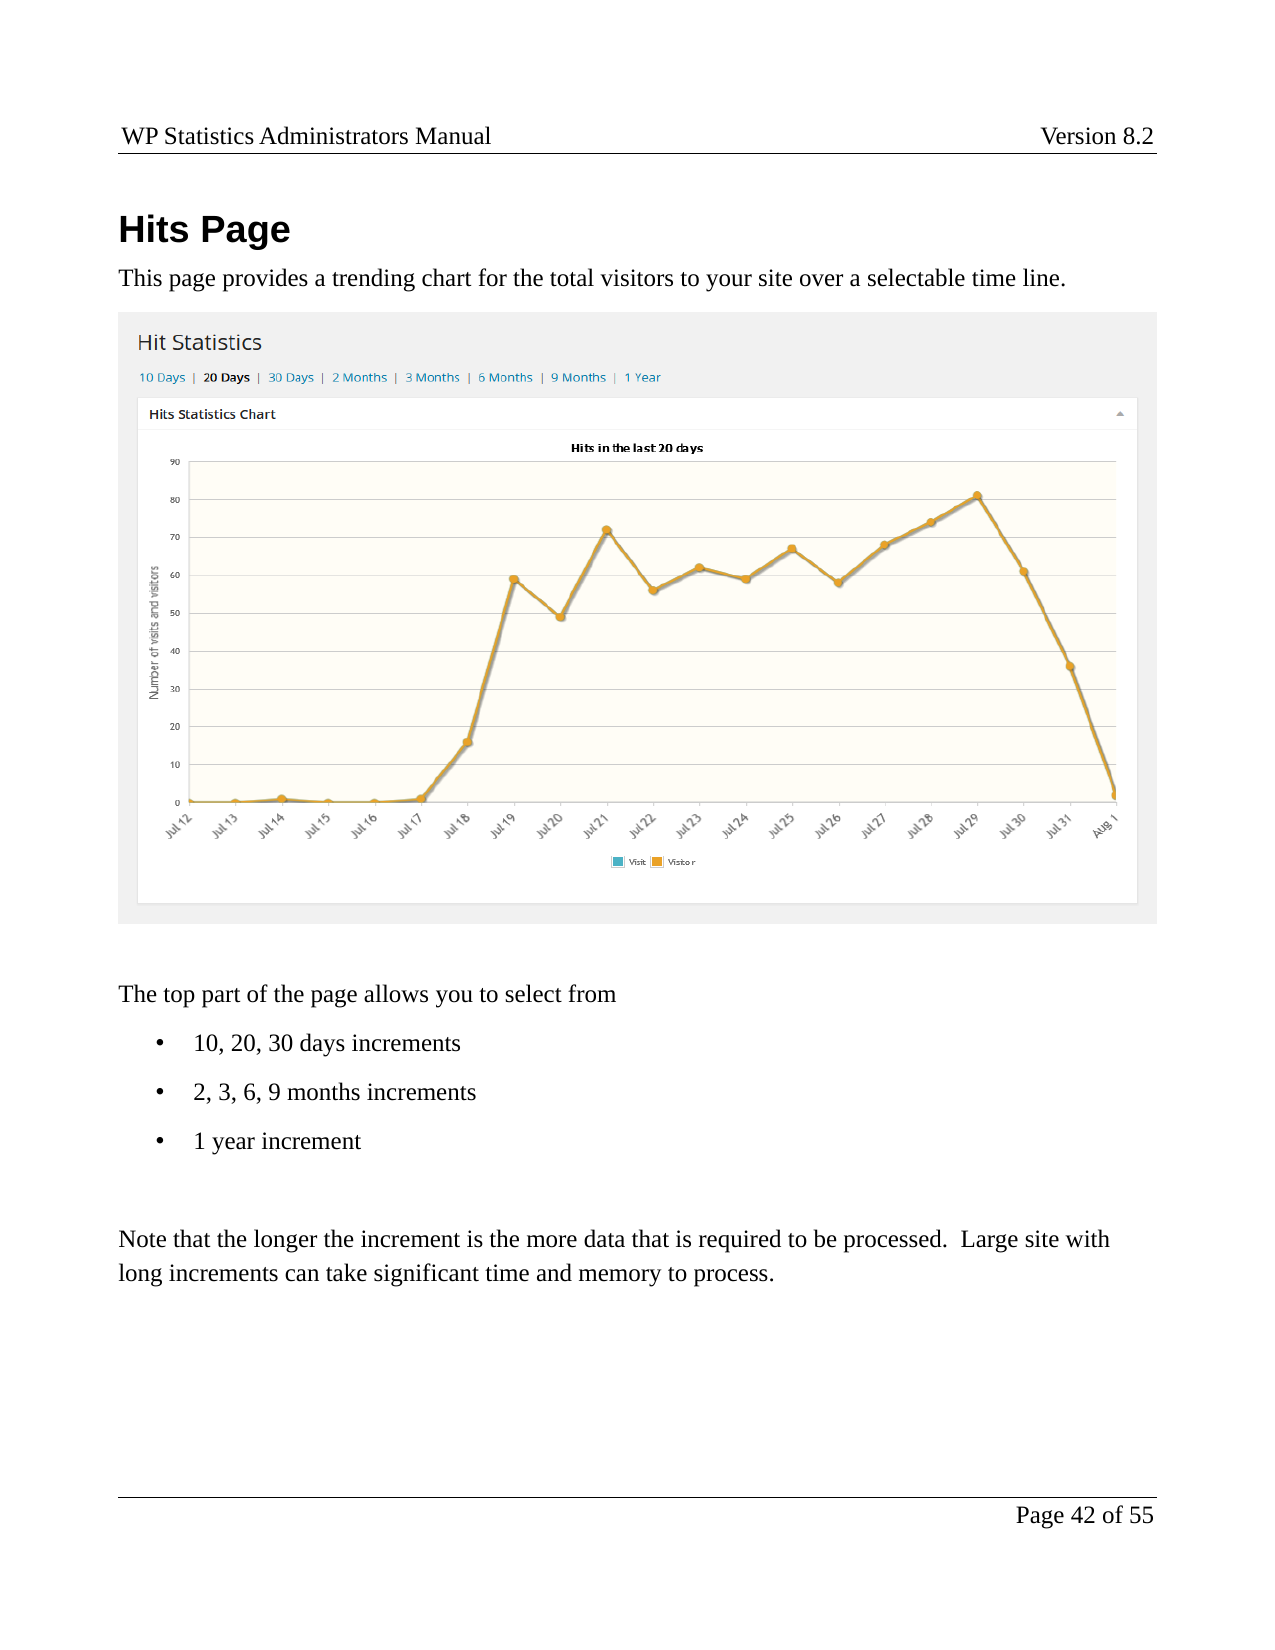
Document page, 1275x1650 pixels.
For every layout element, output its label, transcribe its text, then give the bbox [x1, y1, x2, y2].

picture [118, 312, 1157, 924]
list 10, 20, 30 days increments [156, 1028, 1157, 1056]
list 1 year increment [156, 1126, 1157, 1154]
subtitle Hits Page [118, 207, 1157, 251]
text Note that the longer the increment is the more data that is required to be processed. Large site with long increments can take significant time and memory to process. [118, 1224, 1157, 1287]
text The top part of the page allows you to select from [118, 979, 1157, 1007]
text This page provides a trending chart for the total visitors to your site over a selectable time line. [118, 263, 1157, 292]
list 2, 3, 6, 9 months increments [156, 1077, 1157, 1106]
